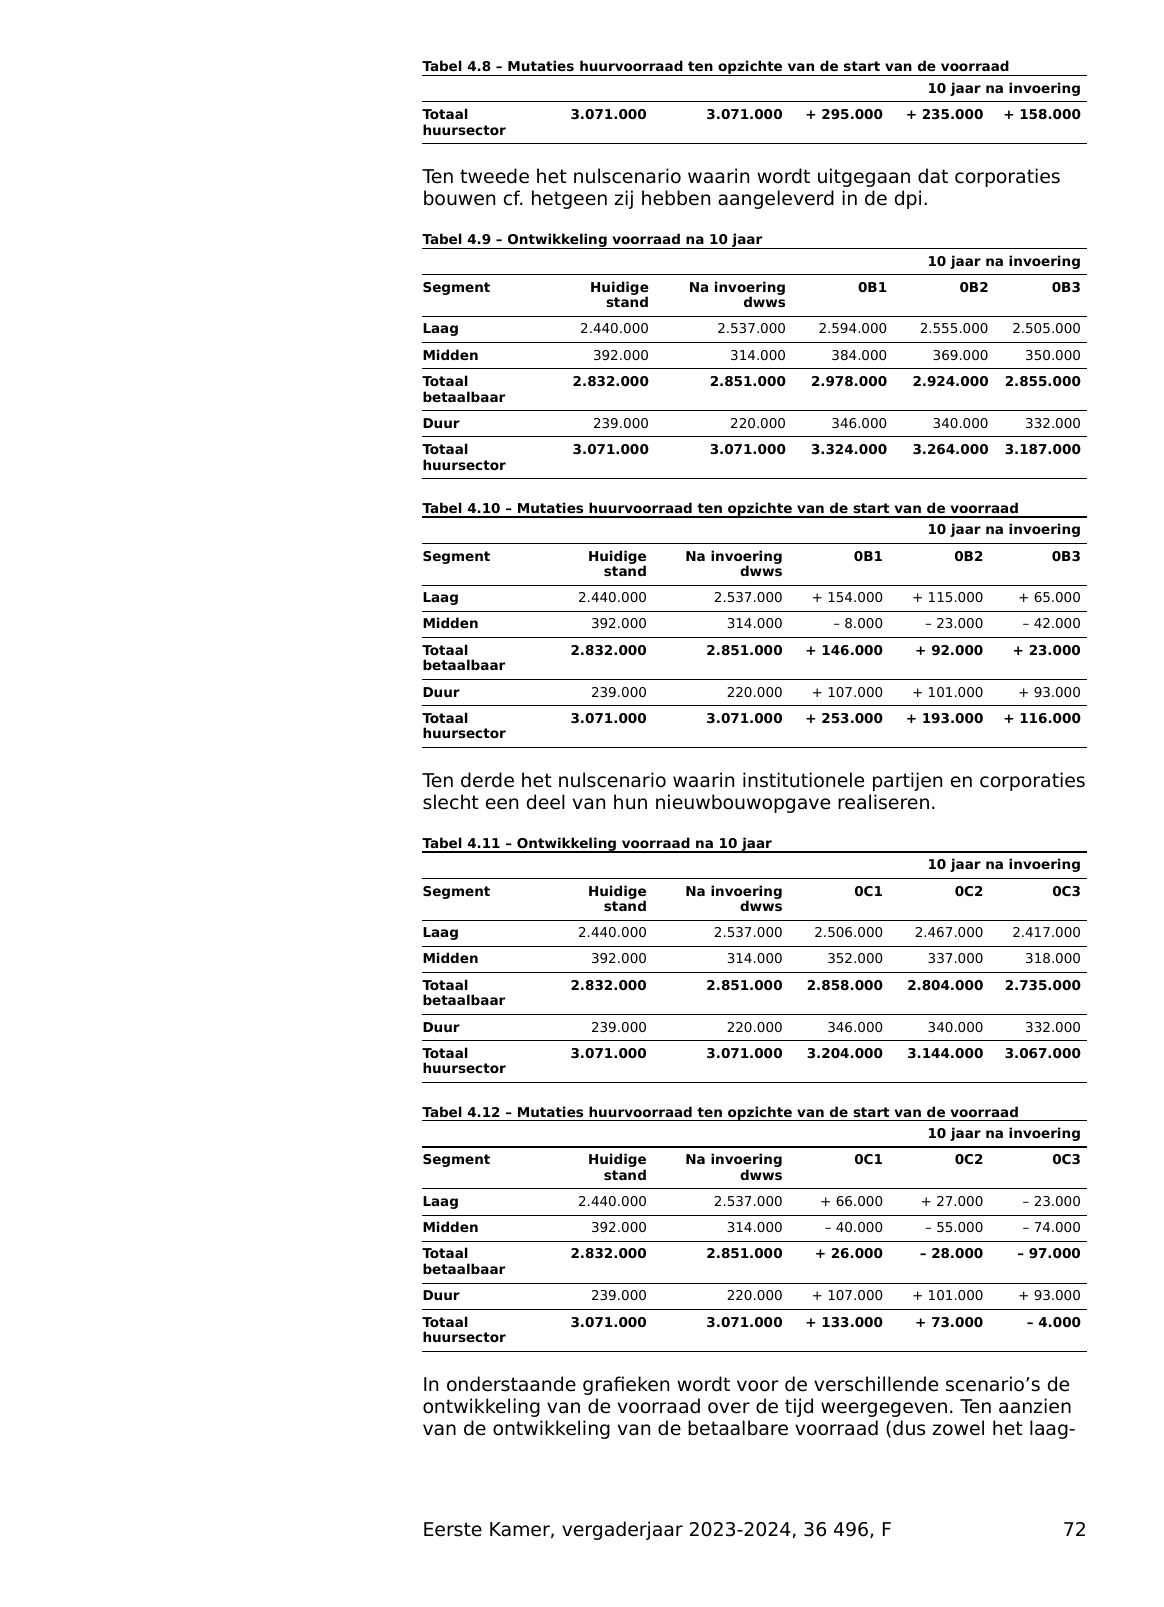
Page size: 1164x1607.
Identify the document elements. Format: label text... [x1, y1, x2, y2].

table_cell – 23.000 [989, 1189, 1087, 1214]
table_cell + 66.000 [788, 1189, 889, 1214]
table_cell 2.440.000 [552, 586, 652, 611]
table_cell – 40.000 [788, 1216, 889, 1241]
table_cell 340.000 [893, 411, 994, 436]
table_cell 10 jaar na invoering [788, 518, 1087, 543]
table_cell Totaal betaalbaar [422, 638, 552, 679]
table_cell 346.000 [788, 1015, 889, 1040]
table_cell 2.440.000 [552, 921, 652, 946]
table_cell [552, 76, 652, 101]
table_cell 0B2 [889, 544, 989, 584]
table_header Tabel 4.10 – Mutaties huurvoorraad ten opzichte van de start van de voorraad [422, 501, 1087, 516]
table_cell – 55.000 [889, 1216, 989, 1241]
table_cell 352.000 [788, 947, 889, 972]
table_cell Totaal huursector [422, 706, 552, 747]
table_cell 220.000 [653, 1284, 788, 1309]
table_cell 3.071.000 [552, 102, 652, 143]
table_cell 0B2 [893, 275, 994, 316]
table_cell 314.000 [653, 612, 788, 637]
table_cell 332.000 [994, 411, 1087, 436]
table_cell 3.071.000 [653, 1310, 788, 1351]
table_cell + 115.000 [889, 586, 989, 611]
table_cell + 107.000 [788, 1284, 889, 1309]
table_cell + 73.000 [889, 1310, 989, 1351]
text Ten derde het nulscenario waarin institutionele partijen en corporaties slecht een deel van hun nieuwbouwopgave realiseren. [422, 770, 1087, 814]
table_cell 3.071.000 [552, 1310, 652, 1351]
table_cell 392.000 [553, 343, 654, 368]
table_cell 337.000 [889, 947, 989, 972]
table_cell 346.000 [792, 411, 893, 436]
table_cell + 235.000 [889, 102, 989, 143]
table_cell 239.000 [553, 411, 654, 436]
table_cell 0C2 [889, 1148, 989, 1188]
table_cell 3.071.000 [653, 706, 788, 747]
table_cell 2.537.000 [653, 1189, 788, 1214]
table_cell + 65.000 [989, 586, 1087, 611]
table_cell 10 jaar na invoering [788, 76, 1087, 101]
table_cell 2.735.000 [989, 973, 1087, 1014]
table_cell Duur [422, 411, 553, 436]
table_cell Laag [422, 317, 553, 342]
table_cell + 27.000 [889, 1189, 989, 1214]
table_cell 2.555.000 [893, 317, 994, 342]
table_cell 239.000 [552, 1284, 652, 1309]
table_cell 318.000 [989, 947, 1087, 972]
table_cell Laag [422, 921, 552, 946]
table_cell 220.000 [655, 411, 792, 436]
table_cell [653, 76, 788, 101]
table_cell Duur [422, 680, 552, 705]
table_cell + 133.000 [788, 1310, 889, 1351]
table_cell Na invoering dwws [655, 275, 792, 316]
table_header Tabel 4.11 – Ontwikkeling voorraad na 10 jaar [422, 836, 1087, 851]
table_cell [422, 249, 553, 274]
table_cell – 42.000 [989, 612, 1087, 637]
table_cell Totaal huursector [422, 437, 553, 478]
table_cell Huidige stand [552, 879, 652, 919]
table_cell 2.832.000 [552, 638, 652, 679]
table_cell Segment [422, 1148, 552, 1188]
table_cell Totaal huursector [422, 1310, 552, 1351]
table_cell + 93.000 [989, 680, 1087, 705]
table_cell 384.000 [792, 343, 893, 368]
table_cell 3.071.000 [653, 1041, 788, 1082]
table_cell [422, 1121, 552, 1146]
table_cell – 74.000 [989, 1216, 1087, 1241]
table_cell Segment [422, 544, 552, 584]
table_cell 2.417.000 [989, 921, 1087, 946]
table_cell Duur [422, 1015, 552, 1040]
table_cell + 26.000 [788, 1242, 889, 1282]
table_cell 2.537.000 [653, 921, 788, 946]
table_cell 392.000 [552, 947, 652, 972]
table_cell 0C3 [989, 879, 1087, 919]
table_cell + 193.000 [889, 706, 989, 747]
table_cell 2.832.000 [552, 1242, 652, 1282]
table_cell Segment [422, 275, 553, 316]
table_cell 2.832.000 [552, 973, 652, 1014]
table_cell 2.851.000 [653, 638, 788, 679]
table_header Tabel 4.9 – Ontwikkeling voorraad na 10 jaar [422, 232, 1087, 248]
table_cell Laag [422, 1189, 552, 1214]
table_cell 220.000 [653, 680, 788, 705]
table_cell 239.000 [552, 1015, 652, 1040]
table_cell 3.071.000 [552, 706, 652, 747]
table_cell [653, 518, 788, 543]
table_cell 2.855.000 [994, 369, 1087, 410]
table_cell 10 jaar na invoering [792, 249, 1087, 274]
table_cell – 4.000 [989, 1310, 1087, 1351]
table_cell 3.324.000 [792, 437, 893, 478]
table_cell 3.071.000 [655, 437, 792, 478]
table_cell [422, 518, 552, 543]
table_cell 2.440.000 [553, 317, 654, 342]
table_cell 392.000 [552, 1216, 652, 1241]
table_cell 2.851.000 [653, 1242, 788, 1282]
table_cell Na invoering dwws [653, 544, 788, 584]
table_cell – 8.000 [788, 612, 889, 637]
table_cell 2.505.000 [994, 317, 1087, 342]
table_cell 2.832.000 [553, 369, 654, 410]
table_cell + 158.000 [989, 102, 1087, 143]
table_cell 314.000 [653, 947, 788, 972]
table_cell Huidige stand [552, 544, 652, 584]
table_cell 3.071.000 [552, 1041, 652, 1082]
table_cell [422, 853, 552, 878]
table_cell + 107.000 [788, 680, 889, 705]
table_cell 2.858.000 [788, 973, 889, 1014]
table_cell 3.071.000 [653, 102, 788, 143]
table_cell 2.594.000 [792, 317, 893, 342]
table_cell Huidige stand [553, 275, 654, 316]
table_cell + 23.000 [989, 638, 1087, 679]
table_cell 392.000 [552, 612, 652, 637]
table_cell 3.264.000 [893, 437, 994, 478]
table_cell + 154.000 [788, 586, 889, 611]
table_cell + 146.000 [788, 638, 889, 679]
table_cell [552, 1121, 652, 1146]
table_cell Totaal betaalbaar [422, 369, 553, 410]
table_cell 0C1 [788, 1148, 889, 1188]
table_cell 3.187.000 [994, 437, 1087, 478]
table_cell [422, 76, 552, 101]
table_cell 0C3 [989, 1148, 1087, 1188]
table_cell [655, 249, 792, 274]
table_header Tabel 4.8 – Mutaties huurvoorraad ten opzichte van de start van de voorraad [422, 59, 1087, 75]
table_cell Segment [422, 879, 552, 919]
table_header Tabel 4.12 – Mutaties huurvoorraad ten opzichte van de start van de voorraad [422, 1105, 1087, 1120]
table_cell + 93.000 [989, 1284, 1087, 1309]
table_cell + 253.000 [788, 706, 889, 747]
table_cell 2.537.000 [653, 586, 788, 611]
table_cell 2.440.000 [552, 1189, 652, 1214]
table_cell [552, 518, 652, 543]
table_cell 2.851.000 [655, 369, 792, 410]
table_cell Totaal huursector [422, 1041, 552, 1082]
table_cell – 97.000 [989, 1242, 1087, 1282]
table_cell Duur [422, 1284, 552, 1309]
table_cell Midden [422, 612, 552, 637]
table_cell Na invoering dwws [653, 1148, 788, 1188]
table_cell 314.000 [653, 1216, 788, 1241]
table_cell + 295.000 [788, 102, 889, 143]
table_cell 3.071.000 [553, 437, 654, 478]
table_cell 0C2 [889, 879, 989, 919]
table_cell Midden [422, 343, 553, 368]
table_cell – 23.000 [889, 612, 989, 637]
table_cell 220.000 [653, 1015, 788, 1040]
table_cell 2.924.000 [893, 369, 994, 410]
table_cell Midden [422, 1216, 552, 1241]
table_cell Midden [422, 947, 552, 972]
table_cell [552, 853, 652, 878]
table_cell [653, 1121, 788, 1146]
table_cell Totaal huursector [422, 102, 552, 143]
table_cell 2.978.000 [792, 369, 893, 410]
table_cell 2.851.000 [653, 973, 788, 1014]
table_cell 3.067.000 [989, 1041, 1087, 1082]
text Ten tweede het nulscenario waarin wordt uitgegaan dat corporaties bouwen cf. hetgeen zij hebben aangeleverd in de dpi. [422, 166, 1087, 210]
table_cell 3.204.000 [788, 1041, 889, 1082]
table_cell 332.000 [989, 1015, 1087, 1040]
table_cell 340.000 [889, 1015, 989, 1040]
text In onderstaande grafieken wordt voor de verschillende scenario’s de ontwikkeling van de voorraad over de tijd weergegeven. Ten aanzien van de ontwikkeling van de betaalbare voorraad (dus zowel het laag- [422, 1374, 1087, 1440]
table_cell 350.000 [994, 343, 1087, 368]
table_cell 2.804.000 [889, 973, 989, 1014]
table_cell [653, 853, 788, 878]
table_cell [553, 249, 654, 274]
table_cell + 92.000 [889, 638, 989, 679]
table_cell Laag [422, 586, 552, 611]
table_cell 10 jaar na invoering [788, 1121, 1087, 1146]
table_cell 2.467.000 [889, 921, 989, 946]
table_cell + 101.000 [889, 1284, 989, 1309]
table_cell + 101.000 [889, 680, 989, 705]
table_cell Huidige stand [552, 1148, 652, 1188]
table_cell 2.506.000 [788, 921, 889, 946]
table_cell 369.000 [893, 343, 994, 368]
table_cell Totaal betaalbaar [422, 1242, 552, 1282]
table_cell – 28.000 [889, 1242, 989, 1282]
table_cell 0B1 [792, 275, 893, 316]
table_cell 0B1 [788, 544, 889, 584]
table_cell Na invoering dwws [653, 879, 788, 919]
table_cell 0B3 [989, 544, 1087, 584]
table_cell 0B3 [994, 275, 1087, 316]
table_cell 2.537.000 [655, 317, 792, 342]
table_cell 10 jaar na invoering [788, 853, 1087, 878]
table_cell 314.000 [655, 343, 792, 368]
table_cell 0C1 [788, 879, 889, 919]
table_cell 239.000 [552, 680, 652, 705]
table_cell Totaal betaalbaar [422, 973, 552, 1014]
table_cell + 116.000 [989, 706, 1087, 747]
table_cell 3.144.000 [889, 1041, 989, 1082]
